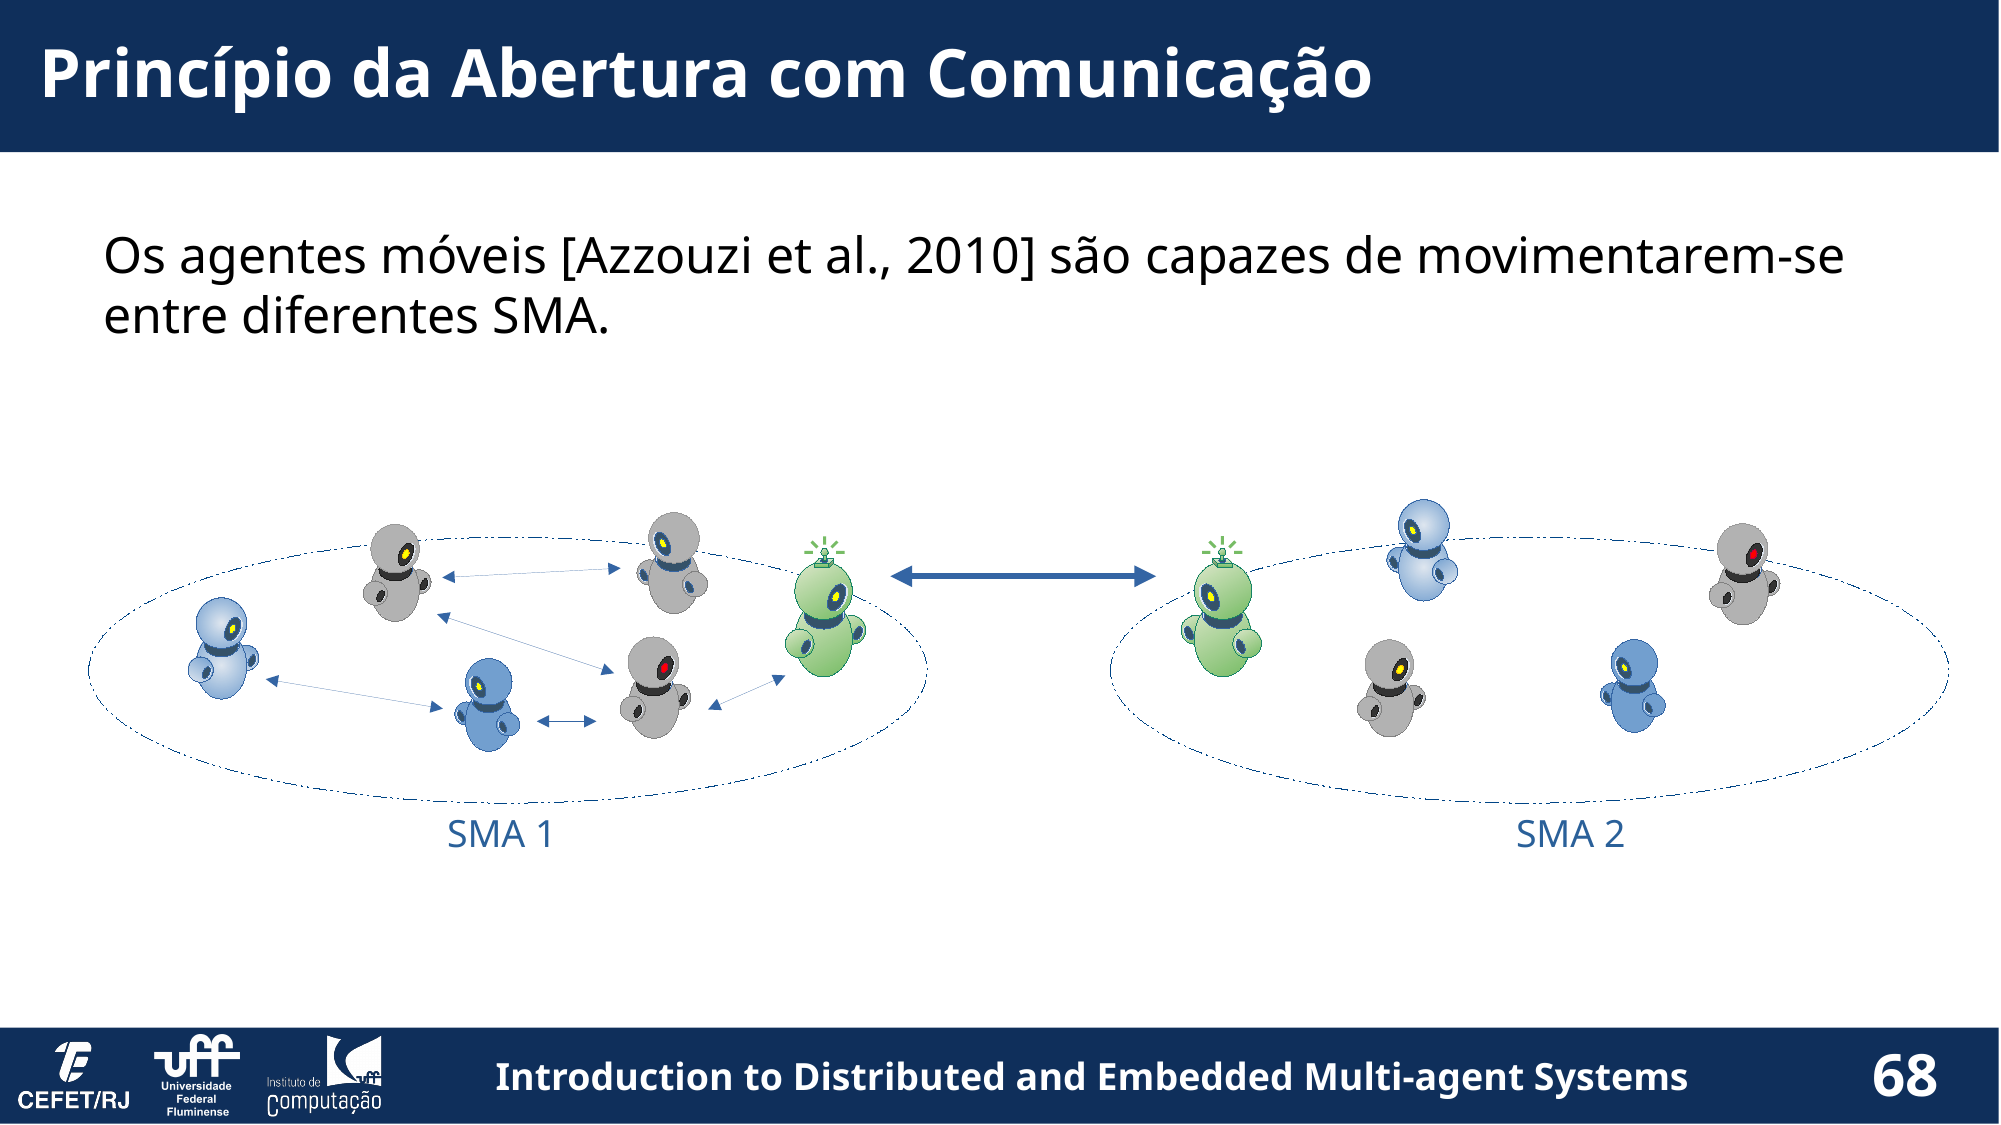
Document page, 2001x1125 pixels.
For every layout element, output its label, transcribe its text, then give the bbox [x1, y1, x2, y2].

text_box [1218, 548, 1226, 563]
text_box [454, 658, 520, 752]
text_box SMA 2 [1393, 803, 1748, 863]
text_box [1709, 523, 1781, 625]
text_box [810, 540, 819, 549]
text_box [785, 560, 866, 677]
picture [265, 1033, 383, 1117]
text_box Os agentes móveis [Azzouzi et al., 2010] são capazes de movimentarem-se entre diferentes SMA. [88, 216, 1947, 352]
text_box Princípio da Abertura com Comunicação [25, 23, 1999, 119]
text_box [1386, 499, 1458, 602]
text_box [1208, 540, 1217, 549]
picture [153, 1033, 241, 1121]
text_box [188, 597, 259, 700]
text_box [620, 636, 691, 739]
text_box [363, 524, 432, 622]
text_box [1357, 639, 1426, 737]
text_box [820, 548, 829, 563]
text_box [1181, 559, 1262, 677]
picture [18, 1021, 129, 1125]
text_box [1228, 540, 1237, 549]
text_box [830, 540, 839, 549]
text_box [636, 512, 708, 614]
text_box SMA 1 [324, 803, 680, 863]
text_box [1600, 639, 1666, 733]
